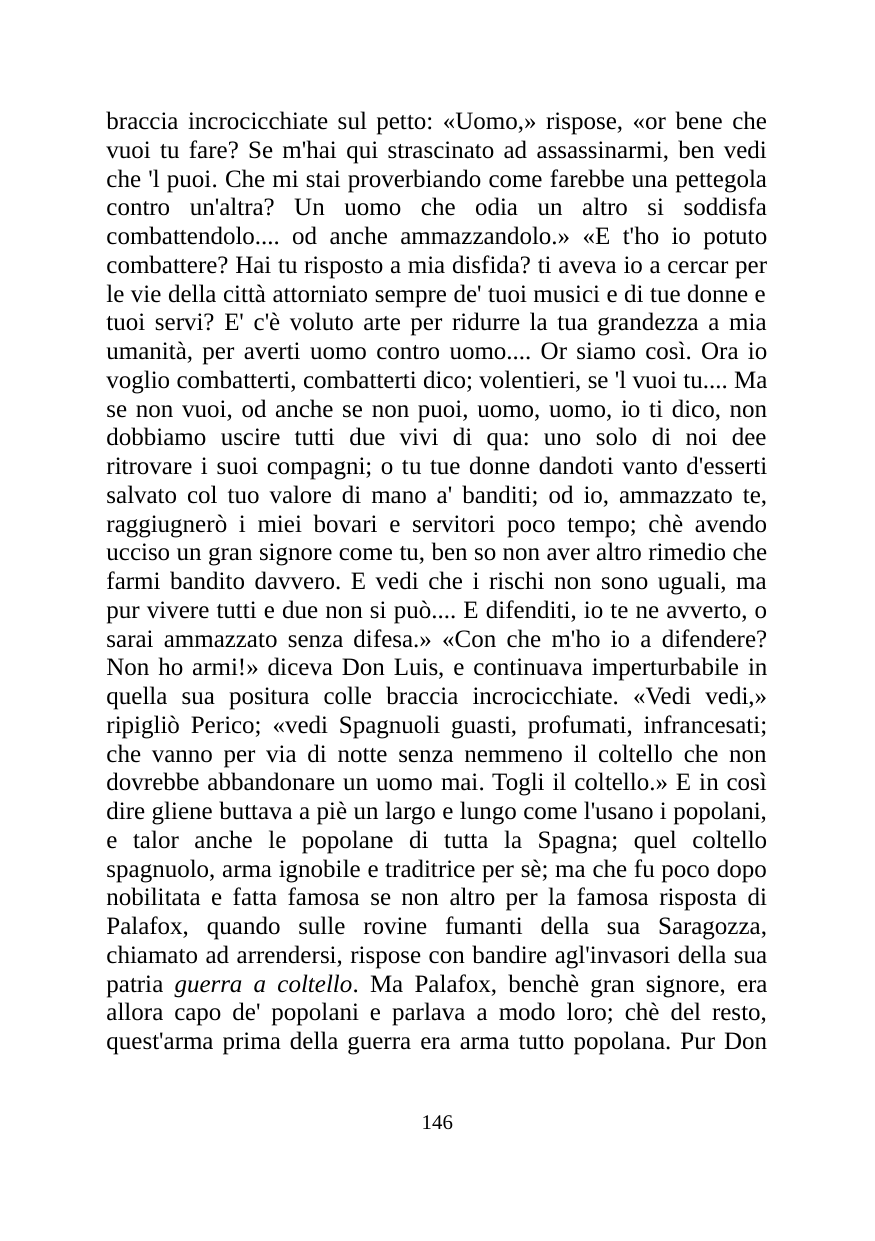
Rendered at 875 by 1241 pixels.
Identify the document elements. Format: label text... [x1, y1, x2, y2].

text braccia incrocicchiate sul petto: «Uomo,» rispose, «or bene che vuoi tu fare? Se m'hai qui strascinato ad assassinarmi, ben vedi che 'l puoi. Che mi stai proverbiando come farebbe una pettegola contro un'altra? Un uomo che odia un altro si soddisfa combattendolo.... od anche ammazzandolo.» «E t'ho io potuto combattere? Hai tu risposto a mia disfida? ti aveva io a cercar per le vie della città attorniato sempre de' tuoi musici e di tue donne e tuoi servi? E' c'è voluto arte per ridurre la tua grandezza a mia umanità, per averti uomo contro uomo.... Or siamo così. Ora io voglio combatterti, combatterti dico; volentieri, se 'l vuoi tu.... Ma se non vuoi, od anche se non puoi, uomo, uomo, io ti dico, non dobbiamo uscire tutti due vivi di qua: uno solo di noi dee ritrovare i suoi compagni; o tu tue donne dandoti vanto d'esserti salvato col tuo valore di mano a' banditi; od io, ammazzato te, raggiugnerò i miei bovari e servitori poco tempo; chè avendo ucciso un gran signore come tu, ben so non aver altro rimedio che farmi bandito davvero. E vedi che i rischi non sono uguali, ma pur vivere tutti e due non si può.... E difenditi, io te ne avverto, o sarai ammazzato senza difesa.» «Con che m'ho io a difendere? Non ho armi!» diceva Don Luis, e continuava imperturbabile in quella sua positura colle braccia incrocicchiate. «Vedi vedi,» ripigliò Perico; «vedi Spagnuoli guasti, profumati, infrancesati; che vanno per via di notte senza nemmeno il coltello che non dovrebbe abbandonare un uomo mai. Togli il coltello.» E in così dire gliene buttava a piè un largo e lungo come l'usano i popolani, e talor anche le popolane di tutta la Spagna; quel coltello spagnuolo, arma ignobile e traditrice per sè; ma che fu poco dopo nobilitata e fatta famosa se non altro per la famosa risposta di Palafox, quando sulle rovine fumanti della sua Saragozza, chiamato ad arrendersi, rispose con bandire agl'invasori della sua patria guerra a coltello. Ma Palafox, benchè gran signore, era allora capo de' popolani e parlava a modo loro; chè del resto, quest'arma prima della guerra era arma tutto popolana. Pur Don [106, 106, 768, 1055]
